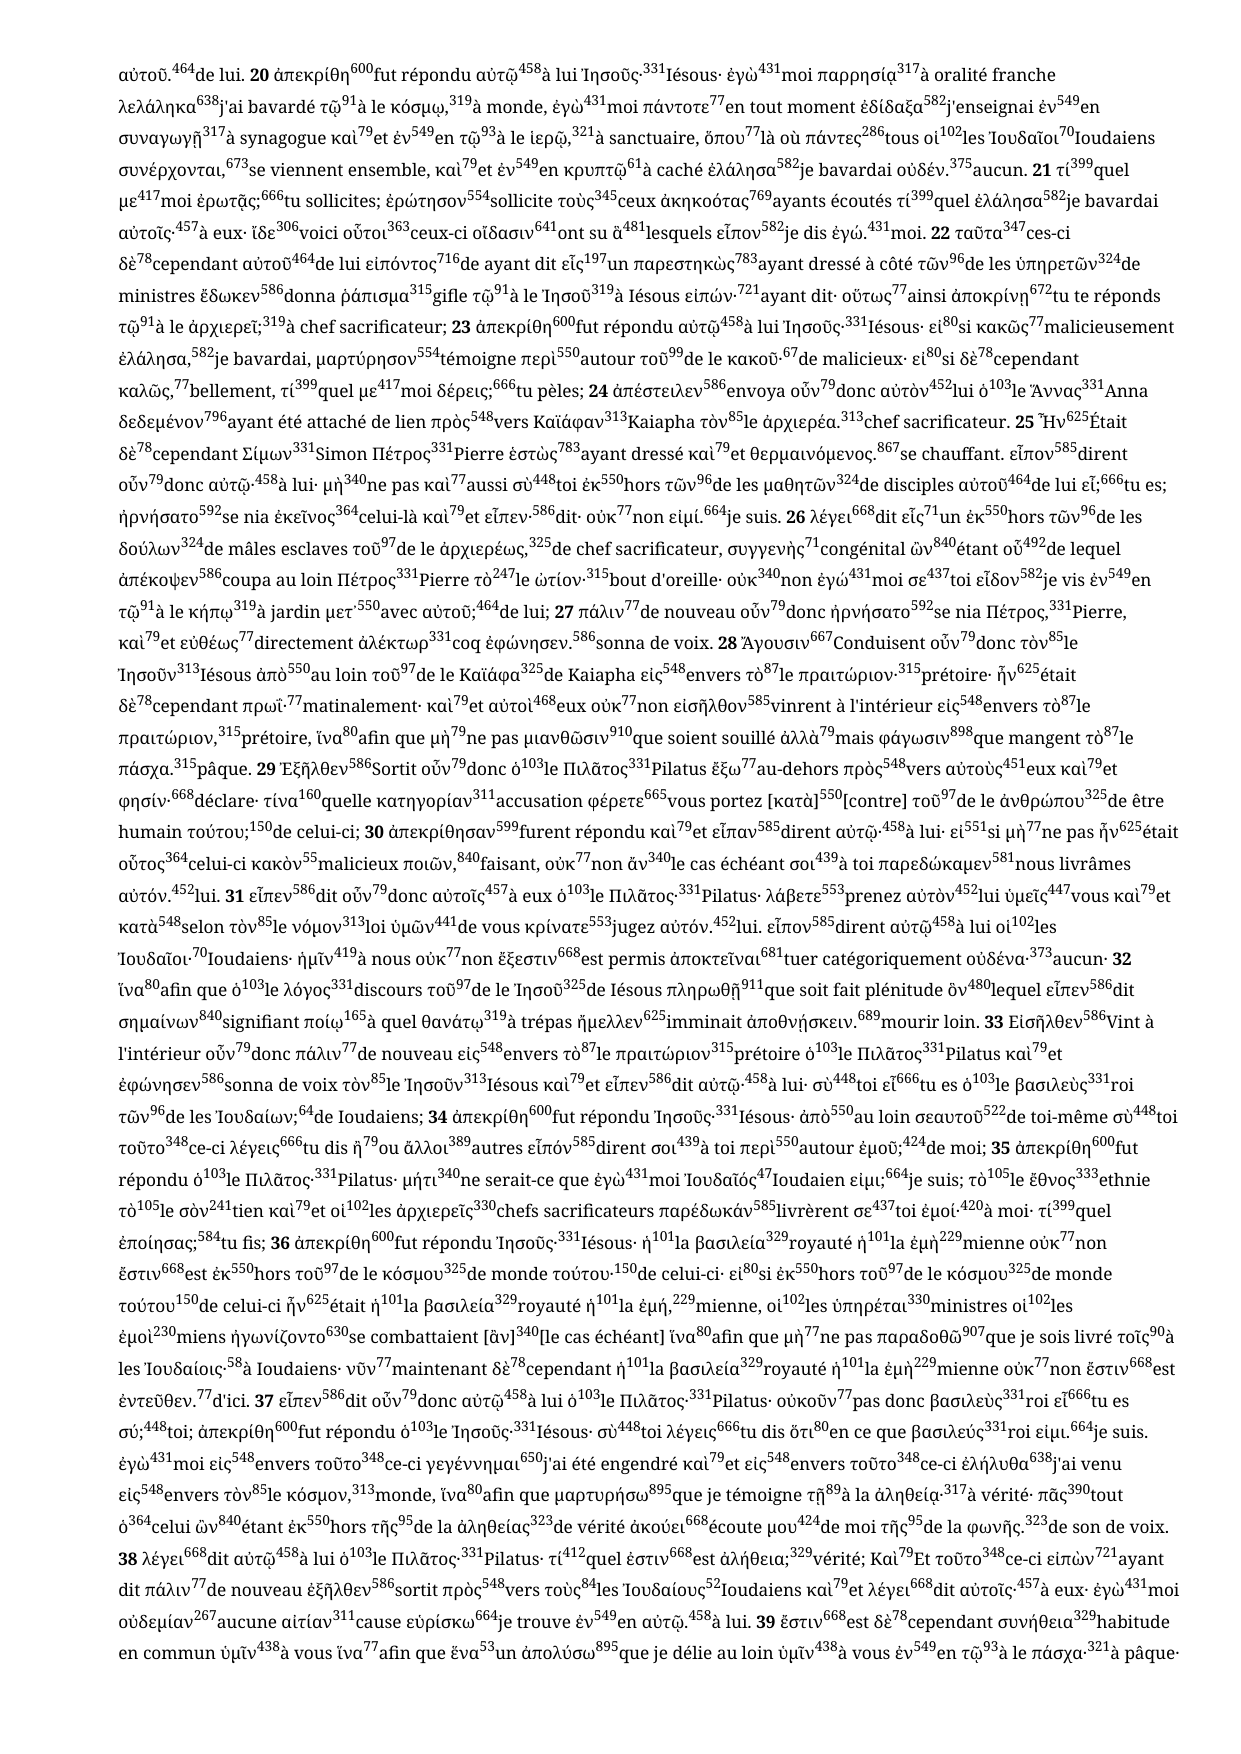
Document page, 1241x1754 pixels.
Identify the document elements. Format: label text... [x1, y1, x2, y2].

text 1 Ταῦτα347Ces-ci εἰπὼν721ayant dit Ἰησοῦς331Iésous ἐξῆλθεν586sortit σὺν549avec τοῖς90à les μαθηταῖς318à disciples αὐτοῦ464de lui πέραν552de l'autre côté τοῦ97de le χειμάρρου325de torrent τοῦ97de le Κεδρὼν325de Kedron ὅπου77là où ἦν625était κῆπος,331jardin, εἰς548envers ὃν480lequel εἰσῆλθεν586vint à l'intérieur αὐτὸς469lui καὶ79et οἱ102les μαθηταὶ330disciples αὐτοῦ.464de lui. 2 Ἤδει659Avait su δὲ78cependant καὶ77aussi Ἰούδας331Iouda ὁ498celui παραδιδοὺς840livrant αὐτὸν452lui τὸν85le τόπον,313lieu, ὅτι80en ce que πολλάκις77souvent συνήχθη600fut mené ensemble Ἰησοῦς331Iésous ἐκεῖ77là μετὰ550avec τῶν96de les μαθητῶν324de disciples αὐτοῦ.464de lui. 3 ὁ103le οὖν79donc Ἰούδας331Iouda λαβὼν721ayant pris τὴν83la σπεῖραν311spirale καὶ79et ἐκ550hors τῶν96de les ἀρχιερέων324de chefs sacrificateurs καὶ79et ἐκ550hors τῶν96de les Φαρισαίων324de Pharisiens ὑπηρέτας312ministres ἔρχεται674se vient ἐκεῖ77là μετὰ550avec φανῶν324de luminaires καὶ79et λαμπάδων322de lampes καὶ79et ὅπλων.326de armes. 4 Ἰησοῦς331Iésous οὖν79donc εἰδὼς783ayant su πάντα374tous τὰ347ces ἐρχόμενα850se venants ἐπ᾽548sur αὐτὸν452lui ἐξῆλθεν586sortit καὶ79et λέγει668dit αὐτοῖς·457à eux· τίνα397quel ζητεῖτε;665vous cherchez; 5 ἀπεκρίθησαν599furent répondu αὐτῷ·458à lui· Ἰησοῦν313Iésous τὸν85le Ναζωραῖον.313Nazoréen. λέγει668dit αὐτοῖς·457à eux· ἐγώ431moi εἰμι.664je suis. εἱστήκει659avait dressé δὲ78cependant καὶ77aussi Ἰούδας331Iouda ὁ498celui παραδιδοὺς840livrant αὐτὸν452lui μετ᾽550avec αὐτῶν.463de eux. 6 ὡς80comme οὖν79donc εἶπεν586dit αὐτοῖς·457à eux· ἐγώ431moi εἰμι,664je suis, ἀπῆλθον585éloignèrent εἰς548envers τὰ347ces ὀπίσω77derrière καὶ79et ἔπεσαν585tombèrent χαμαί.77à terre. 7 Πάλιν77De nouveau οὖν79donc ἐπηρώτησεν586demanda sur αὐτούς·451eux· τίνα397quel ζητεῖτε;665vous cherchez; οἱ468ceux δὲ78cependant εἶπαν·585dirent· Ἰησοῦν313Iésous τὸν85le Ναζωραῖον.313Nazoréen. 8 ἀπεκρίθη600fut répondu Ἰησοῦς·331Iésous· εἶπον582je dis ὑμῖν438à vous ὅτι80en ce que ἐγώ431moi εἰμι.664je suis. εἰ80si οὖν79donc ἐμὲ417moi ζητεῖτε,665vous cherchez, ἄφετε553abandonnez τούτους345ceux-ci ὑπάγειν·689diriger en arrière· 9 ἵνα80afin que πληρωθῇ911que soit fait plénitude ὁ103le λόγος331discours ὃν480lequel εἶπεν586dit ὅτι80en ce que οὓς479lesquels δέδωκάς640tu as donné μοι420à moi οὐκ77non ἀπώλεσα582je perdis au loin ἐξ550hors αὐτῶν463de eux οὐδένα.373aucun. 10 Σίμων331Simon οὖν79donc Πέτρος331Pierre ἔχων840ayant μάχαιραν311machette εἵλκυσεν586tira αὐτὴν450elle καὶ79et ἔπαισεν586frappa τὸν85le τοῦ97de le ἀρχιερέως325de chef sacrificateur δοῦλον313mâle esclave καὶ79et ἀπέκοψεν586coupa au loin αὐτοῦ464de lui τὸ87le ὠτάριον315bout d'oreille τὸ87le δεξιόν·6droit· ἦν625était δὲ78cependant ὄνομα333nom τῷ91à le δούλῳ319à mâle esclave Μάλχος.331Malchos. 11 εἶπεν586dit οὖν79donc ὁ103le Ἰησοῦς331Iésous τῷ91à le Πέτρῳ·319à Pierre· βάλε554jette τὴν83la μάχαιραν311machette εἰς548envers τὴν83la θήκην·311étui· τὸ87le ποτήριον315récipient à boire ὃ482lequel δέδωκέν642a donné μοι420à moi ὁ103le πατὴρ331père οὐ77non μὴ77ne pas πίω895que je boive αὐτό;454lui; 12 Ἡ101La οὖν79donc σπεῖρα329spirale καὶ79et ὁ103le χιλίαρχος331chiliarque καὶ79et οἱ102les ὑπηρέται330ministres τῶν96de les Ἰουδαίων64de Ioudaiens συνέλαβον585prirent ensemble τὸν85le Ἰησοῦν313Iésous καὶ79et ἔδησαν585attachèrent de lien αὐτὸν452lui 13 καὶ79et ἤγαγον585conduisirent πρὸς548vers Ἅνναν313Anna πρῶτον·77premièrement· ἦν625était γὰρ79car πενθερὸς331beau-père τοῦ97de le Καϊάφα,325de Kaiapha, ὃς498lequel ἦν625était ἀρχιερεὺς331chef sacrificateur τοῦ97de le ἐνιαυτοῦ325de année ἐκείνου·150de celui-là· 14 ἦν625était δὲ78cependant Καϊάφας331Kaiapha ὁ364celui συμβουλεύσας721ayant délibéré ensemble τοῖς90à les Ἰουδαίοις58à Ioudaiens ὅτι80en ce que συμφέρει668est opportun ἕνα179un ἄνθρωπον313être humain ἀποθανεῖν681mourir loin ὑπὲρ550au-dessus τοῦ97de le λαοῦ.325de peuple. 15 Ἠκολούθει625Suivait δὲ78cependant τῷ91à le Ἰησοῦ319à Iésous Σίμων331Simon Πέτρος331Pierre καὶ79et ἄλλος132autre μαθητής.331disciple. ὁ103le δὲ78cependant μαθητὴς331disciple ἐκεῖνος156celui-là ἦν625était γνωστὸς47connu τῷ91à le ἀρχιερεῖ319à chef sacrificateur καὶ79et συνεισῆλθεν586entra avec τῷ91à le Ἰησοῦ319à Iésous εἰς548envers τὴν83la αὐλὴν311cour τοῦ97de le ἀρχιερέως,325de chef sacrificateur, 16 ὁ103le δὲ78cependant Πέτρος331Pierre εἱστήκει659avait dressé πρὸς549vers τῇ89à la θύρᾳ317à porte ἔξω.77au-dehors. ἐξῆλθεν586sortit οὖν79donc ὁ103le μαθητὴς331disciple ὁ103le ἄλλος132autre ὅς498lequel ἦν625était γνωστὸς47connu τοῦ97de le ἀρχιερέως325de chef sacrificateur καὶ79et εἶπεν586dit τῇ89à la θυρωρῷ317à portière καὶ79et εἰσήγαγεν586conduisit à l'intérieur τὸν85le Πέτρον.313Pierre. 17 λέγει668dit οὖν79donc ἡ101la παιδίσκη329jeune servante ἡ101la θυρωρός329portière τῷ91à le Πέτρῳ·319à Pierre· μὴ340ne pas καὶ77aussi σὺ448toi ἐκ550hors τῶν96de les μαθητῶν324de disciples εἶ666tu es τοῦ97de le ἀνθρώπου325de être humain τούτου;150de celui-ci; λέγει668dit ἐκεῖνος·364celui-là· οὐκ77non εἰμί.664je suis. 18 εἱστήκεισαν658avaient dressé δὲ78cependant οἱ102les δοῦλοι330mâles esclaves καὶ79et οἱ102les ὑπηρέται330ministres ἀνθρακιὰν311braise πεποιηκότες,782ayants faits, ὅτι80en ce que ψῦχος333froid ἦν,625était, καὶ79et ἐθερμαίνοντο·630se chauffaient· ἦν625était δὲ78cependant καὶ77aussi ὁ103le Πέτρος331Pierre μετ᾽550avec αὐτῶν463de eux ἑστὼς783ayant dressé καὶ79et θερμαινόμενος.867se chauffant. 19 Ὁ103Le οὖν79donc ἀρχιερεὺς331chef sacrificateur ἠρώτησεν586sollicita τὸν85le Ἰησοῦν313Iésous περὶ550autour τῶν96de les μαθητῶν324de disciples αὐτοῦ464de lui καὶ79et περὶ550autour τῆς95de la διδαχῆς323de enseignement αὐτοῦ.464de lui. 20 ἀπεκρίθη600fut répondu αὐτῷ458à lui Ἰησοῦς·331Iésous· ἐγὼ431moi παρρησίᾳ317à oralité franche λελάληκα638j'ai bavardé τῷ91à le κόσμῳ,319à monde, ἐγὼ431moi πάντοτε77en tout moment ἐδίδαξα582j'enseignai ἐν549en συναγωγῇ317à synagogue καὶ79et ἐν549en τῷ93à le ἱερῷ,321à sanctuaire, ὅπου77là où πάντες286tous οἱ102les Ἰουδαῖοι70Ioudaiens συνέρχονται,673se viennent ensemble, καὶ79et ἐν549en κρυπτῷ61à caché ἐλάλησα582je bavardai οὐδέν.375aucun. 21 τί399quel με417moi ἐρωτᾷς;666tu sollicites; ἐρώτησον554sollicite τοὺς345ceux ἀκηκοότας769ayants écoutés τί399quel ἐλάλησα582je bavardai αὐτοῖς·457à eux· ἴδε306voici οὗτοι363ceux-ci οἴδασιν641ont su ἃ481lesquels εἶπον582je dis ἐγώ.431moi. 22 ταῦτα347ces-ci δὲ78cependant αὐτοῦ464de lui εἰπόντος716de ayant dit εἷς197un παρεστηκὼς783ayant dressé à côté τῶν96de les ὑπηρετῶν324de ministres ἔδωκεν586donna ῥάπισμα315gifle τῷ91à le Ἰησοῦ319à Iésous εἰπών·721ayant dit· οὕτως77ainsi ἀποκρίνῃ672tu te réponds τῷ91à le ἀρχιερεῖ;319à chef sacrificateur; 23 ἀπεκρίθη600fut répondu αὐτῷ458à lui Ἰησοῦς·331Iésous· εἰ80si κακῶς77malicieusement ἐλάλησα,582je bavardai, μαρτύρησον554témoigne περὶ550autour τοῦ99de le κακοῦ·67de malicieux· εἰ80si δὲ78cependant καλῶς,77bellement, τί399quel με417moi δέρεις;666tu pèles; 24 ἀπέστειλεν586envoya οὖν79donc αὐτὸν452lui ὁ103le Ἅννας331Anna δεδεμένον796ayant été attaché de lien πρὸς548vers Καϊάφαν313Kaiapha τὸν85le ἀρχιερέα.313chef sacrificateur. 25 Ἦν625Était δὲ78cependant Σίμων331Simon Πέτρος331Pierre ἑστὼς783ayant dressé καὶ79et θερμαινόμενος.867se chauffant. εἶπον585dirent οὖν79donc αὐτῷ·458à lui· μὴ340ne pas καὶ77aussi σὺ448toi ἐκ550hors τῶν96de les μαθητῶν324de disciples αὐτοῦ464de lui εἶ;666tu es; ἠρνήσατο592se nia ἐκεῖνος364celui-là καὶ79et εἶπεν·586dit· οὐκ77non εἰμί.664je suis. 26 λέγει668dit εἷς71un ἐκ550hors τῶν96de les δούλων324de mâles esclaves τοῦ97de le ἀρχιερέως,325de chef sacrificateur, συγγενὴς71congénital ὢν840étant οὗ492de lequel ἀπέκοψεν586coupa au loin Πέτρος331Pierre τὸ247le ὠτίον·315bout d'oreille· οὐκ340non ἐγώ431moi σε437toi εἶδον582je vis ἐν549en τῷ91à le κήπῳ319à jardin μετ᾽550avec αὐτοῦ;464de lui; 27 πάλιν77de nouveau οὖν79donc ἠρνήσατο592se nia Πέτρος,331Pierre, καὶ79et εὐθέως77directement ἀλέκτωρ331coq ἐφώνησεν.586sonna de voix. 28 Ἄγουσιν667Conduisent οὖν79donc τὸν85le Ἰησοῦν313Iésous ἀπὸ550au loin τοῦ97de le Καϊάφα325de Kaiapha εἰς548envers τὸ87le πραιτώριον·315prétoire· ἦν625était δὲ78cependant πρωΐ·77matinalement· καὶ79et αὐτοὶ468eux οὐκ77non εἰσῆλθον585vinrent à l'intérieur εἰς548envers τὸ87le πραιτώριον,315prétoire, ἵνα80afin que μὴ79ne pas μιανθῶσιν910que soient souillé ἀλλὰ79mais φάγωσιν898que mangent τὸ87le πάσχα.315pâque. 29 Ἐξῆλθεν586Sortit οὖν79donc ὁ103le Πιλᾶτος331Pilatus ἔξω77au-dehors πρὸς548vers αὐτοὺς451eux καὶ79et φησίν·668déclare· τίνα160quelle κατηγορίαν311accusation φέρετε665vous portez [κατὰ]550[contre] τοῦ97de le ἀνθρώπου325de être humain τούτου;150de celui-ci; 30 ἀπεκρίθησαν599furent répondu καὶ79et εἶπαν585dirent αὐτῷ·458à lui· εἰ551si μὴ77ne pas ἦν625était οὗτος364celui-ci κακὸν55malicieux ποιῶν,840faisant, οὐκ77non ἄν340le cas échéant σοι439à toi παρεδώκαμεν581nous livrâmes αὐτόν.452lui. 31 εἶπεν586dit οὖν79donc αὐτοῖς457à eux ὁ103le Πιλᾶτος·331Pilatus· λάβετε553prenez αὐτὸν452lui ὑμεῖς447vous καὶ79et κατὰ548selon τὸν85le νόμον313loi ὑμῶν441de vous κρίνατε553jugez αὐτόν.452lui. εἶπον585dirent αὐτῷ458à lui οἱ102les Ἰουδαῖοι·70Ioudaiens· ἡμῖν419à nous οὐκ77non ἔξεστιν668est permis ἀποκτεῖναι681tuer catégoriquement οὐδένα·373aucun· 32 ἵνα80afin que ὁ103le λόγος331discours τοῦ97de le Ἰησοῦ325de Iésous πληρωθῇ911que soit fait plénitude ὃν480lequel εἶπεν586dit σημαίνων840signifiant ποίῳ165à quel θανάτῳ319à trépas ἤμελλεν625imminait ἀποθνῄσκειν.689mourir loin. 33 Εἰσῆλθεν586Vint à l'intérieur οὖν79donc πάλιν77de nouveau εἰς548envers τὸ87le πραιτώριον315prétoire ὁ103le Πιλᾶτος331Pilatus καὶ79et ἐφώνησεν586sonna de voix τὸν85le Ἰησοῦν313Iésous καὶ79et εἶπεν586dit αὐτῷ·458à lui· σὺ448toi εἶ666tu es ὁ103le βασιλεὺς331roi τῶν96de les Ἰουδαίων;64de Ioudaiens; 34 ἀπεκρίθη600fut répondu Ἰησοῦς·331Iésous· ἀπὸ550au loin σεαυτοῦ522de toi-même σὺ448toi τοῦτο348ce-ci λέγεις666tu dis ἢ79ou ἄλλοι389autres εἶπόν585dirent σοι439à toi περὶ550autour ἐμοῦ;424de moi; 35 ἀπεκρίθη600fut répondu ὁ103le Πιλᾶτος·331Pilatus· μήτι340ne serait-ce que ἐγὼ431moi Ἰουδαῖός47Ioudaien εἰμι;664je suis; τὸ105le ἔθνος333ethnie τὸ105le σὸν241tien καὶ79et οἱ102les ἀρχιερεῖς330chefs sacrificateurs παρέδωκάν585livrèrent σε437toi ἐμοί·420à moi· τί399quel ἐποίησας;584tu fis; 36 ἀπεκρίθη600fut répondu Ἰησοῦς·331Iésous· ἡ101la βασιλεία329royauté ἡ101la ἐμὴ229mienne οὐκ77non ἔστιν668est ἐκ550hors τοῦ97de le κόσμου325de monde τούτου·150de celui-ci· εἰ80si ἐκ550hors τοῦ97de le κόσμου325de monde τούτου150de celui-ci ἦν625était ἡ101la βασιλεία329royauté ἡ101la ἐμή,229mienne, οἱ102les ὑπηρέται330ministres οἱ102les ἐμοὶ230miens ἠγωνίζοντο630se combattaient [ἂν]340[le cas échéant] ἵνα80afin que μὴ77ne pas παραδοθῶ907que je sois livré τοῖς90à les Ἰουδαίοις·58à Ioudaiens· νῦν77maintenant δὲ78cependant ἡ101la βασιλεία329royauté ἡ101la ἐμὴ229mienne οὐκ77non ἔστιν668est ἐντεῦθεν.77d'ici. 37 εἶπεν586dit οὖν79donc αὐτῷ458à lui ὁ103le Πιλᾶτος·331Pilatus· οὐκοῦν77pas donc βασιλεὺς331roi εἶ666tu es σύ;448toi; ἀπεκρίθη600fut répondu ὁ103le Ἰησοῦς·331Iésous· σὺ448toi λέγεις666tu dis ὅτι80en ce que βασιλεύς331roi εἰμι.664je suis. ἐγὼ431moi εἰς548envers τοῦτο348ce-ci γεγέννημαι650j'ai été engendré καὶ79et εἰς548envers τοῦτο348ce-ci ἐλήλυθα638j'ai venu εἰς548envers τὸν85le κόσμον,313monde, ἵνα80afin que μαρτυρήσω895que je témoigne τῇ89à la ἀληθείᾳ·317à vérité· πᾶς390tout ὁ364celui ὢν840étant ἐκ550hors τῆς95de la ἀληθείας323de vérité ἀκούει668écoute μου424de moi τῆς95de la φωνῆς.323de son de voix. 38 λέγει668dit αὐτῷ458à lui ὁ103le Πιλᾶτος·331Pilatus· τί412quel ἐστιν668est ἀλήθεια;329vérité; Καὶ79Et τοῦτο348ce-ci εἰπὼν721ayant dit πάλιν77de nouveau ἐξῆλθεν586sortit πρὸς548vers τοὺς84les Ἰουδαίους52Ioudaiens καὶ79et λέγει668dit αὐτοῖς·457à eux· ἐγὼ431moi οὐδεμίαν267aucune αἰτίαν311cause εὑρίσκω664je trouve ἐν549en αὐτῷ.458à lui. 39 ἔστιν668est δὲ78cependant συνήθεια329habitude en commun ὑμῖν438à vous ἵνα77afin que ἕνα53un ἀπολύσω895que je délie au loin ὑμῖν438à vous ἐν549en τῷ93à le πάσχα·321à pâque· βούλεσθε671vous vous avez dessein οὖν79donc ἀπολύσω895que je délie au loin ὑμῖν438à vous τὸν85le βασιλέα313roi τῶν96de les Ἰουδαίων;64de Ioudaiens; 40 ἐκραύγασαν585crièrent οὖν79donc πάλιν77de nouveau λέγοντες·839disants· μὴ79ne pas τοῦτον346celui-ci ἀλλὰ79mais τὸν85le Βαραββᾶν.313Bar-Abba. ἦν625était δὲ78cependant ὁ103le Βαραββᾶς331Bar-Abba λῃστής.331pilleur. [118, 59, 1181, 1665]
